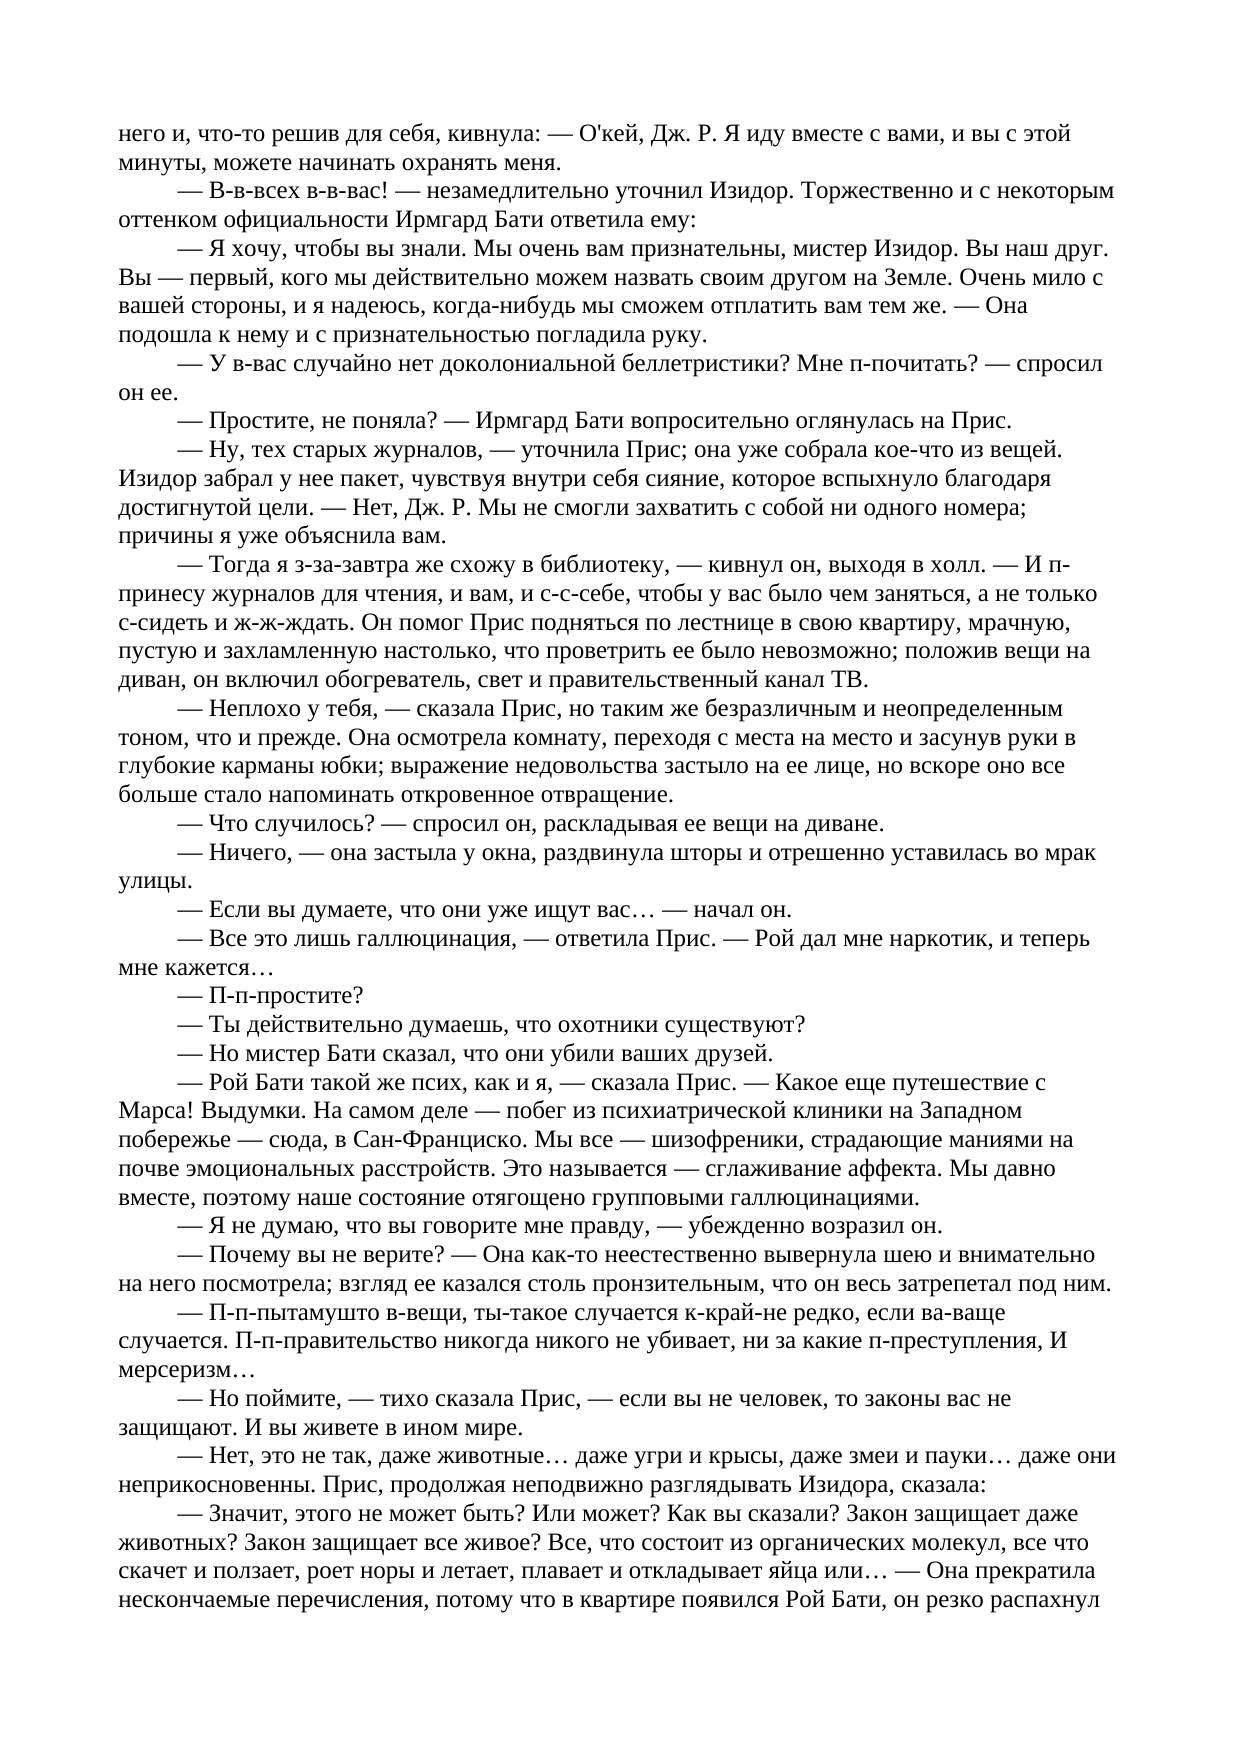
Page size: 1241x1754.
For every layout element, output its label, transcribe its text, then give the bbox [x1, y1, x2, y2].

text — П-п-простите? [118, 981, 1122, 1009]
text — Нет, это не так, даже животные… даже угри и крысы, даже змеи и пауки… даже они неприкосновенны. Прис, продолжая неподвижно разглядывать Изидора, сказала: [118, 1441, 1122, 1498]
text — Я хочу, чтобы вы знали. Мы очень вам признательны, мистер Изидор. Вы наш друг. Вы — первый, кого мы действительно можем назвать своим другом на Земле. Очень мило с вашей стороны, и я надеюсь, когда-нибудь мы сможем отплатить вам тем же. — Она подошла к нему и с признательностью погладила руку. [118, 233, 1122, 348]
text — Но поймите, — тихо сказала Прис, — если вы не человек, то законы вас не защищают. И вы живете в ином мире. [118, 1383, 1122, 1441]
text — Что случилось? — спросил он, раскладывая ее вещи на диване. [118, 808, 1122, 837]
text — Простите, не поняла? — Ирмгард Бати вопросительно оглянулась на Прис. [118, 406, 1122, 434]
text — П-п-пытамушто в-вещи, ты-такое случается к-край-не редко, если ва-ваще случается. П-п-правительство никогда никого не убивает, ни за какие п-преступления, И мерсеризм… [118, 1297, 1122, 1383]
text — Ты действительно думаешь, что охотники существуют? [118, 1009, 1122, 1038]
text — Все это лишь галлюцинация, — ответила Прис. — Рой дал мне наркотик, и теперь мне кажется… [118, 923, 1122, 981]
text — Неплохо у тебя, — сказала Прис, но таким же безразличным и неопределенным тоном, что и прежде. Она осмотрела комнату, переходя с места на место и засунув руки в глубокие карманы юбки; выражение недовольства застыло на ее лице, но вскоре оно все больше стало напоминать откровенное отвращение. [118, 693, 1122, 808]
text — Почему вы не верите? — Она как-то неестественно вывернула шею и внимательно на него посмотрела; взгляд ее казался столь пронзительным, что он весь затрепетал под ним. [118, 1239, 1122, 1297]
text — Рой Бати такой же псих, как и я, — сказала Прис. — Какое еще путешествие с Марса! Выдумки. На самом деле — побег из психиатрической клиники на Западном побережье — сюда, в Сан-Франциско. Мы все — шизофреники, страдающие маниями на почве эмоциональных расстройств. Это называется — сглаживание аффекта. Мы давно вместе, поэтому наше состояние отягощено групповыми галлюцинациями. [118, 1067, 1122, 1211]
text — Но мистер Бати сказал, что они убили ваших друзей. [118, 1038, 1122, 1067]
text — Ничего, — она застыла у окна, раздвинула шторы и отрешенно уставилась во мрак улицы. [118, 837, 1122, 894]
text — У в-вас случайно нет доколониальной беллетристики? Мне п-почитать? — спросил он ее. [118, 348, 1122, 406]
text — В-в-всех в-в-вас! — незамедлительно уточнил Изидор. Торжественно и с некоторым оттенком официальности Ирмгард Бати ответила ему: [118, 176, 1122, 233]
text — Тогда я з-за-завтра же схожу в библиотеку, — кивнул он, выходя в холл. — И п-принесу журналов для чтения, и вам, и с-с-себе, чтобы у вас было чем заняться, а не только с-сидеть и ж-ж-ждать. Он помог Прис подняться по лестнице в свою квартиру, мрачную, пустую и захламленную настолько, что проветрить ее было невозможно; положив вещи на диван, он включил обогреватель, свет и правительственный канал ТВ. [118, 549, 1122, 693]
text него и, что-то решив для себя, кивнула: — О'кей, Дж. Р. Я иду вместе с вами, и вы с этой минуты, можете начинать охранять меня. [118, 118, 1122, 176]
text — Если вы думаете, что они уже ищут вас… — начал он. [118, 894, 1122, 923]
text — Значит, этого не может быть? Или может? Как вы сказали? Закон защищает даже животных? Закон защищает все живое? Все, что состоит из органических молекул, все что скачет и ползает, роет норы и летает, плавает и откладывает яйца или… — Она прекратила нескончаемые перечисления, потому что в квартире появился Рой Бати, он резко распахнул [118, 1498, 1122, 1613]
text — Ну, тех старых журналов, — уточнила Прис; она уже собрала кое-что из вещей. Изидор забрал у нее пакет, чувствуя внутри себя сияние, которое вспыхнуло благодаря достигнутой цели. — Нет, Дж. Р. Мы не смогли захватить с собой ни одного номера; причины я уже объяснила вам. [118, 434, 1122, 549]
text — Я не думаю, что вы говорите мне правду, — убежденно возразил он. [118, 1211, 1122, 1239]
